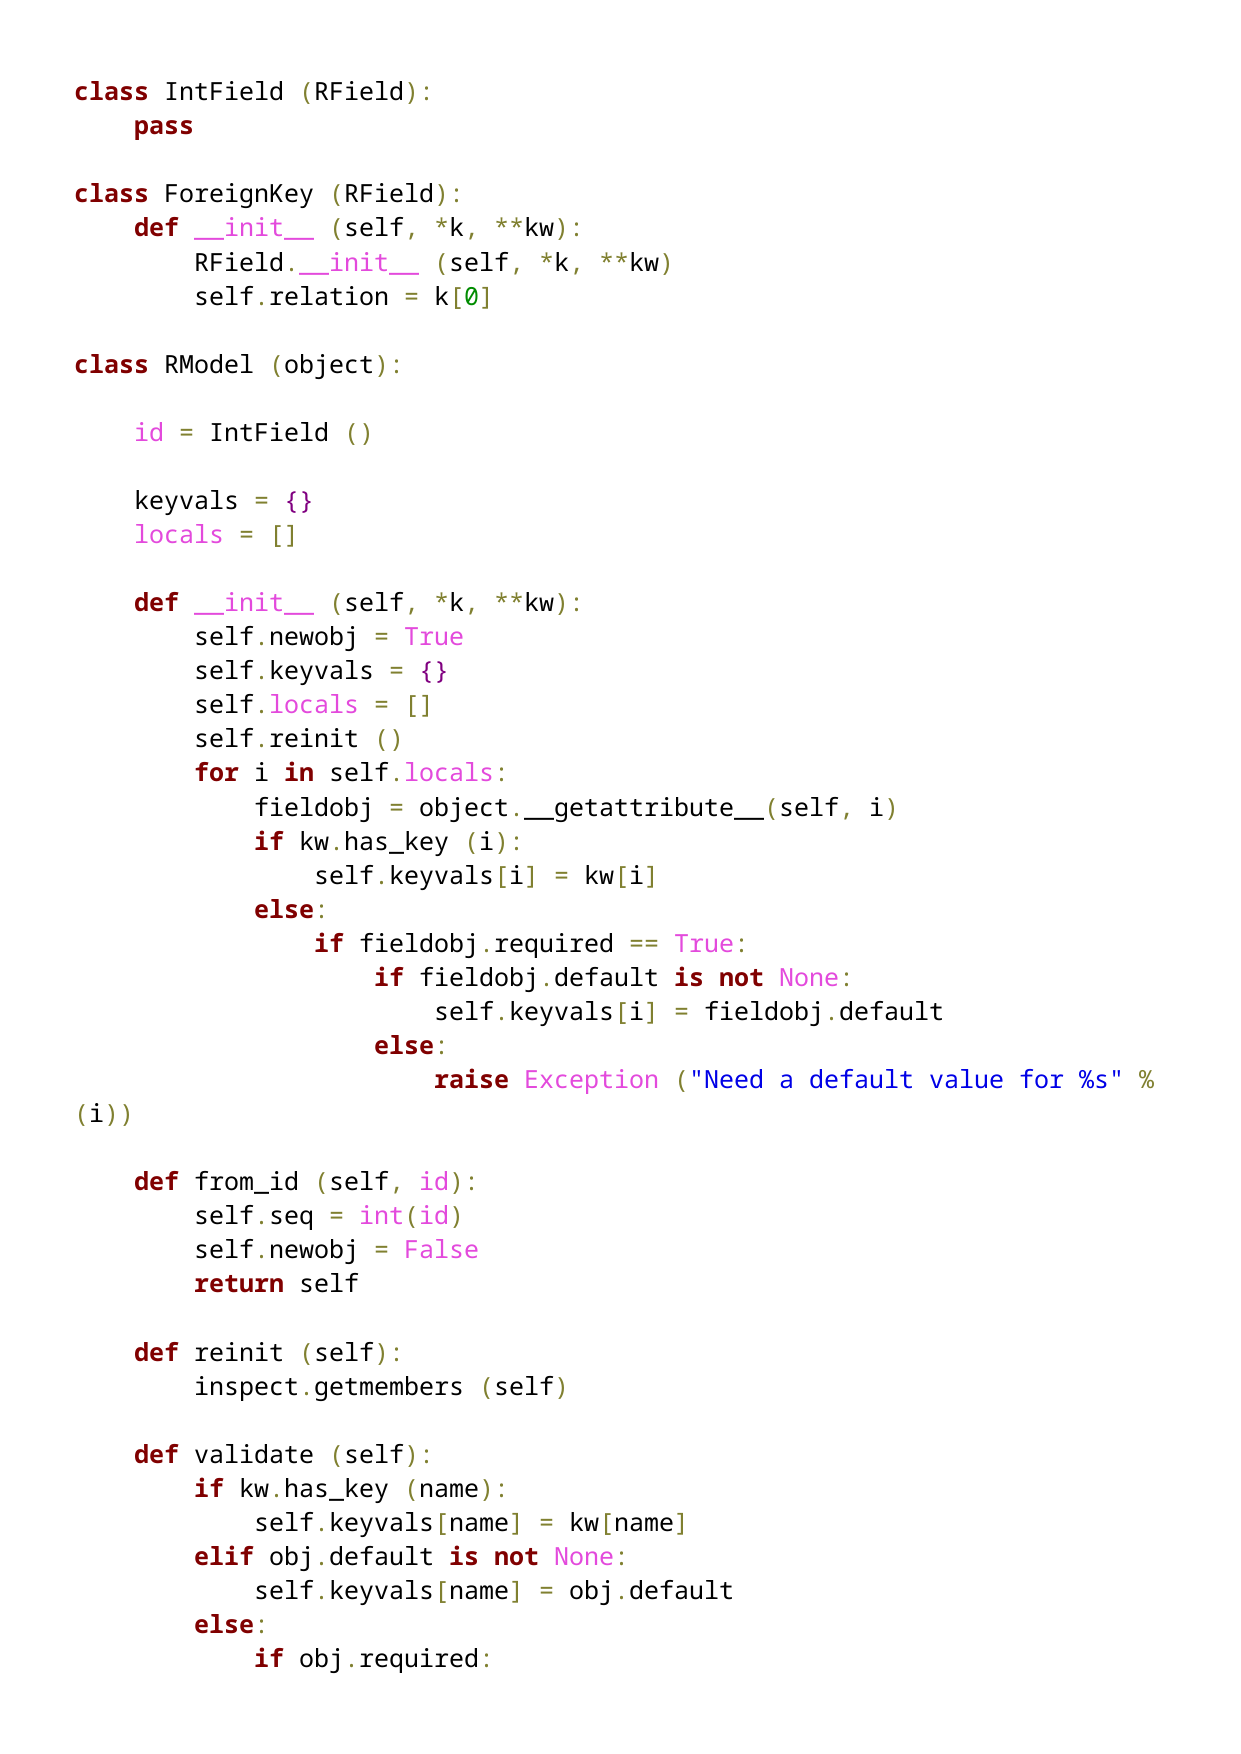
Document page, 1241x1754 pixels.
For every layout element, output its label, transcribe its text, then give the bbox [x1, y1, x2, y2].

text self.relation = k[0] [74, 278, 1166, 312]
text else: [74, 1607, 1166, 1641]
text class ForeignKey (RField): [74, 176, 1166, 210]
text def from_id (self, id): [74, 1164, 1166, 1198]
text self.locals = [] [74, 687, 1166, 721]
text def reinit (self): [74, 1334, 1166, 1368]
text keyvals = {} [74, 483, 1166, 517]
text if fieldobj.default is not None: [74, 959, 1166, 993]
text self.seq = int(id) [74, 1198, 1166, 1232]
text self.keyvals[i] = fieldobj.default [74, 993, 1166, 1028]
text self.newobj = True [74, 619, 1166, 653]
text class RModel (object): [74, 346, 1166, 380]
text if obj.required: [74, 1641, 1166, 1675]
text RField.__init__ (self, *k, **kw) [74, 244, 1166, 278]
text self.reinit () [74, 721, 1166, 755]
text def validate (self): [74, 1436, 1166, 1470]
text else: [74, 891, 1166, 925]
text id = IntField () [74, 414, 1166, 448]
text def __init__ (self, *k, **kw): [74, 585, 1166, 619]
text inspect.getmembers (self) [74, 1368, 1166, 1402]
text else: [74, 1028, 1166, 1062]
text def __init__ (self, *k, **kw): [74, 210, 1166, 244]
text self.keyvals = {} [74, 653, 1166, 687]
text locals = [] [74, 517, 1166, 551]
text fieldobj = object.__getattribute__(self, i) [74, 789, 1166, 823]
text for i in self.locals: [74, 755, 1166, 789]
text raise Exception ("Need a default value for %s" % (i)) [74, 1062, 1166, 1130]
text self.keyvals[i] = kw[i] [74, 857, 1166, 891]
text return self [74, 1266, 1166, 1300]
text if kw.has_key (i): [74, 823, 1166, 857]
text pass [74, 108, 1166, 142]
text if kw.has_key (name): [74, 1470, 1166, 1504]
text self.keyvals[name] = kw[name] [74, 1504, 1166, 1538]
text class IntField (RField): [74, 74, 1166, 108]
text elif obj.default is not None: [74, 1538, 1166, 1573]
text self.newobj = False [74, 1232, 1166, 1266]
text self.keyvals[name] = obj.default [74, 1573, 1166, 1607]
text if fieldobj.required == True: [74, 925, 1166, 959]
